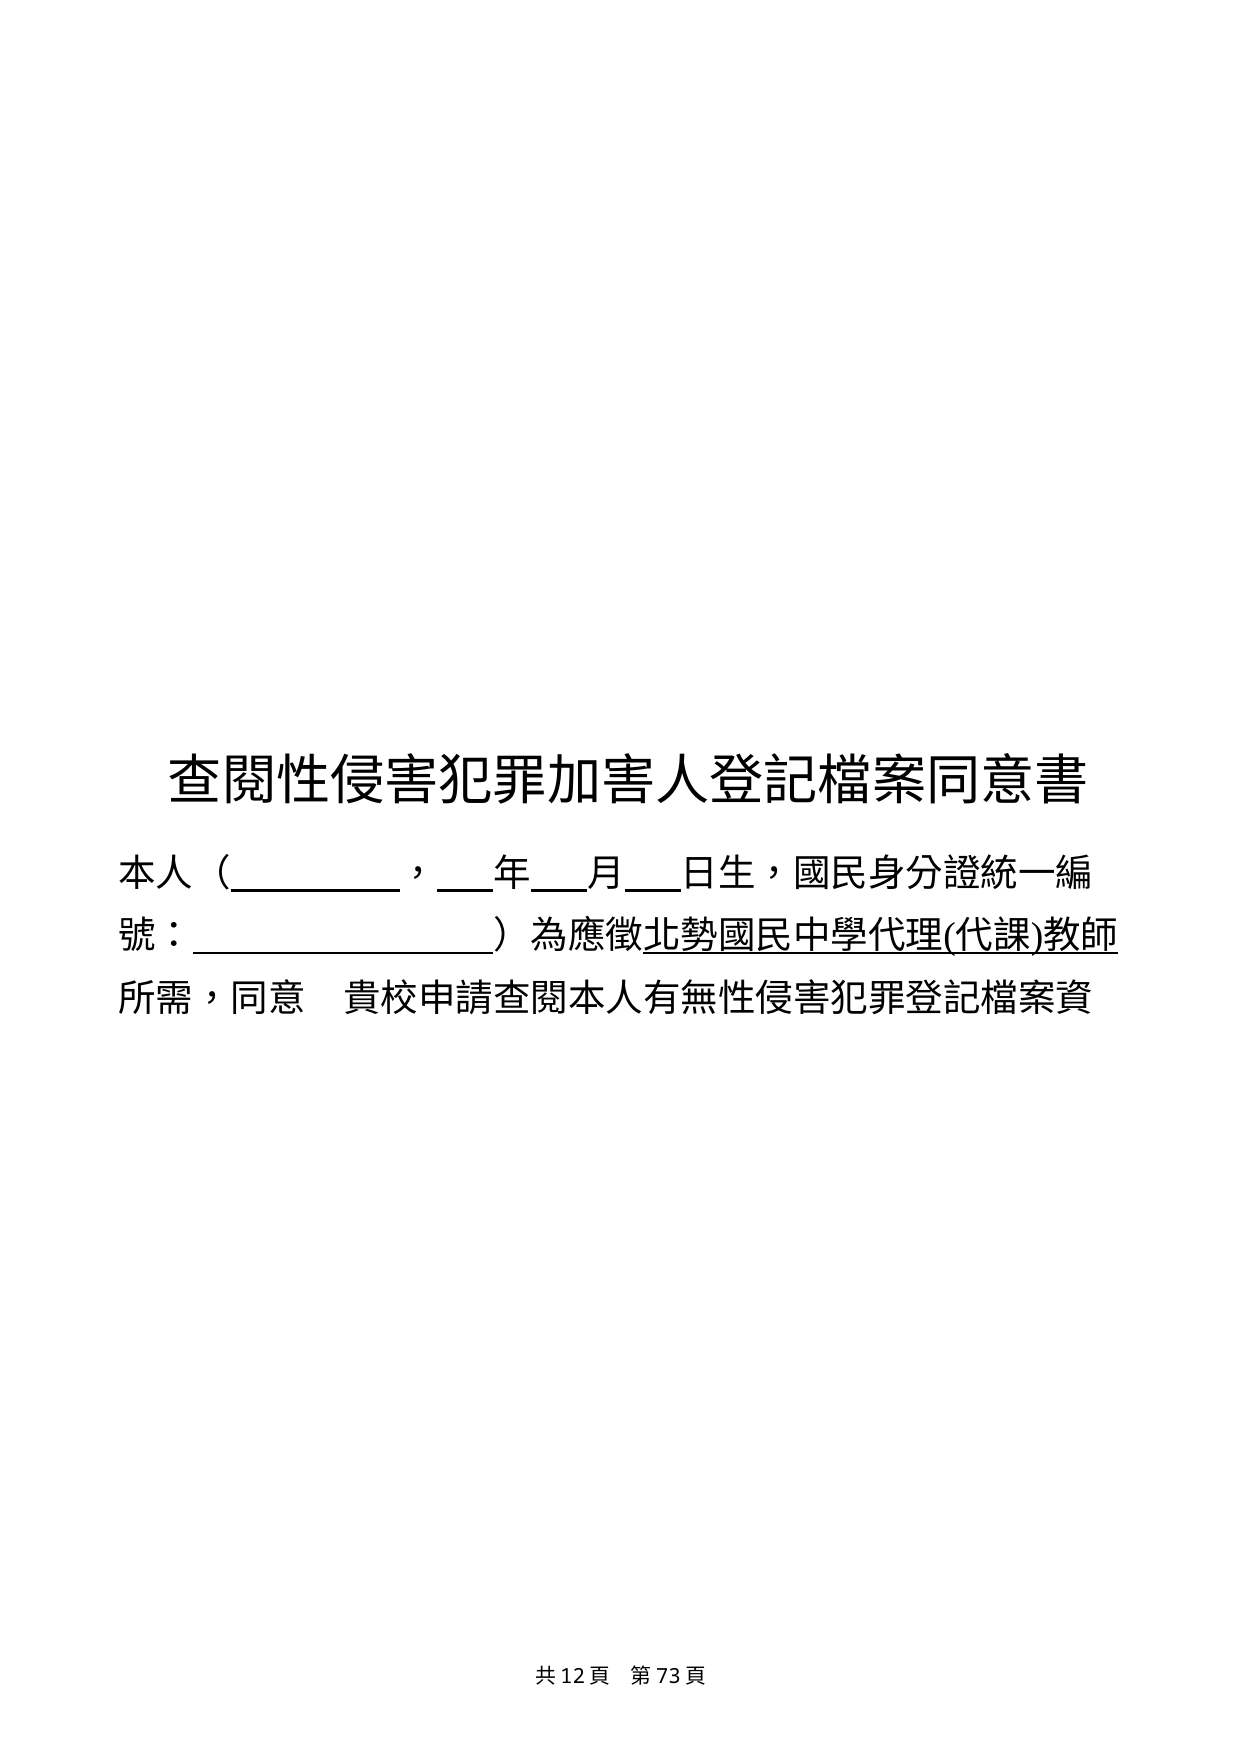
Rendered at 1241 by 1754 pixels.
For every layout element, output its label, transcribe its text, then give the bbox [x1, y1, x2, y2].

text 查閱性侵害犯罪加害人登記檔案同意書 [118, 703, 1138, 828]
text 本人（ ， 年 月 日生，國民身分證統一編號： ）為應徵北勢國民中學代理(代課)教師所需，同意 貴校申請查閱本人有無性侵害犯罪登記檔案資 [118, 828, 1122, 1016]
